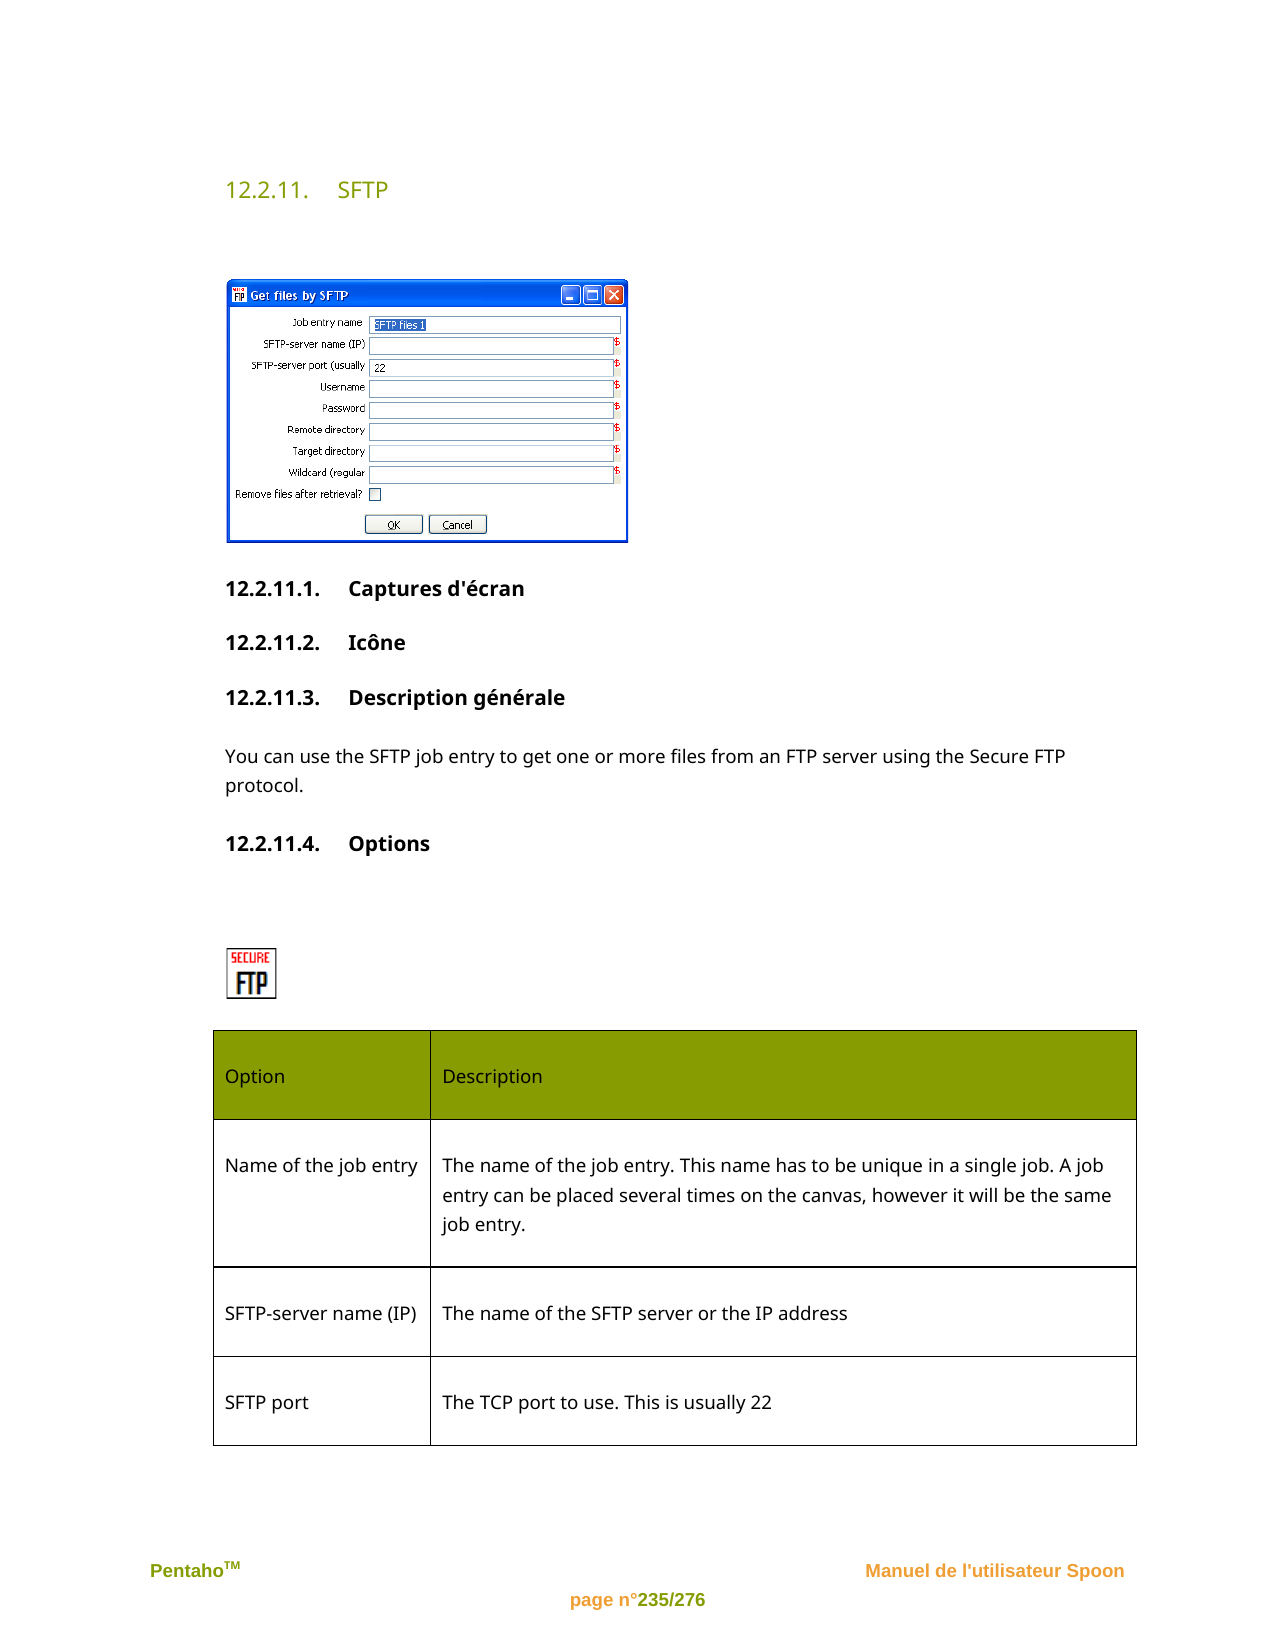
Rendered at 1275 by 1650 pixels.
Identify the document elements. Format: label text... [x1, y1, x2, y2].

subtitle Options [225, 828, 1125, 857]
table_cell The name of the job entry. This name has to be unique in a single job. A job entry can be placed several times on the canvas, however it will be the same job entry. [431, 1120, 1136, 1266]
subtitle Description générale [225, 682, 1125, 711]
picture [226, 948, 277, 999]
table_cell Name of the job entry [214, 1120, 430, 1266]
table_cell SFTP-server name (IP) [214, 1268, 430, 1356]
table_cell The name of the SFTP server or the IP address [431, 1268, 1136, 1356]
table_cell SFTP port [214, 1357, 430, 1445]
table_cell The TCP port to use. This is usually 22 [431, 1357, 1136, 1445]
subtitle SFTP [225, 175, 1125, 204]
text You can use the SFTP job entry to get one or more files from an FTP server using the Secure FTP protocol. [225, 740, 1125, 798]
table_header Description [431, 1031, 1136, 1119]
table_header Option [214, 1031, 430, 1119]
subtitle Icône [225, 627, 1125, 657]
subtitle Captures d'écran [225, 574, 1125, 602]
picture [226, 279, 629, 543]
